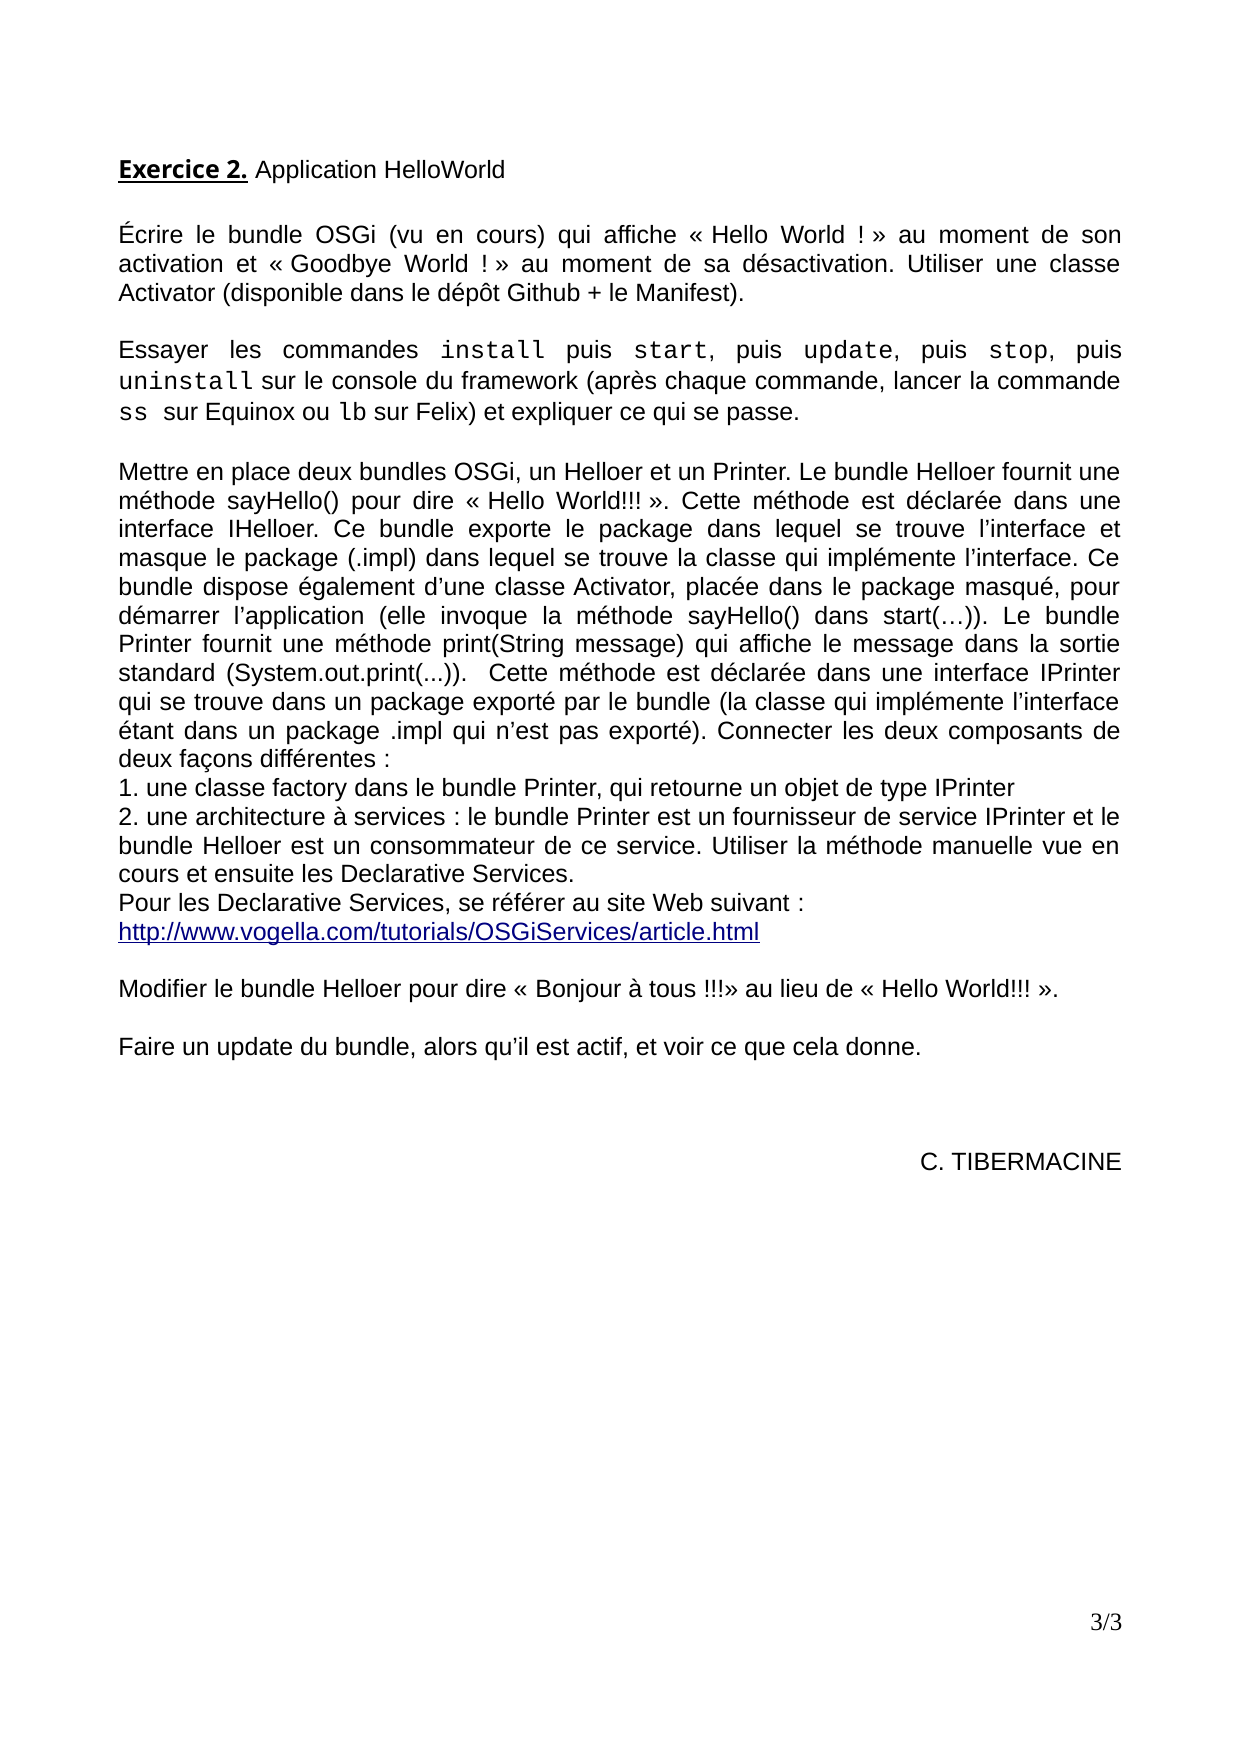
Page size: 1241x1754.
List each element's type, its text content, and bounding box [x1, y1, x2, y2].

text 2. une architecture à services : le bundle Printer est un fournisseur de service IPrinter et le bundle Helloer est un consommateur de ce service. Utiliser la méthode manuelle vue en cours et ensuite les Declarative Services. [118, 802, 1122, 888]
text Écrire le bundle OSGi (vu en cours) qui affiche « Hello World ! » au moment de son activation et « Goodbye World ! » au moment de sa désactivation. Utiliser une classe Activator (disponible dans le dépôt Github + le Manifest). [118, 220, 1122, 307]
text C. TIBERMACINE [118, 1147, 1122, 1176]
text Exercice 2. Application HelloWorld [118, 152, 1122, 186]
text Mettre en place deux bundles OSGi, un Helloer et un Printer. Le bundle Helloer fournit une méthode sayHello() pour dire « Hello World!!! ». Cette méthode est déclarée dans une interface IHelloer. Ce bundle exporte le package dans lequel se trouve l’interface et masque le package (.impl) dans lequel se trouve la classe qui implémente l’interface. Ce bundle dispose également d’une classe Activator, placée dans le package masqué, pour démarrer l’application (elle invoque la méthode sayHello() dans start(…)). Le bundle Printer fournit une méthode print(String message) qui affiche le message dans la sortie standard (System.out.print(...)). Cette méthode est déclarée dans une interface IPrinter qui se trouve dans un package exporté par le bundle (la classe qui implémente l’interface étant dans un package .impl qui n’est pas exporté). Connecter les deux composants de deux façons différentes : [118, 457, 1122, 773]
text Faire un update du bundle, alors qu’il est actif, et voir ce que cela donne. [118, 1032, 1122, 1061]
text Pour les Declarative Services, se référer au site Web suivant : [118, 888, 1122, 917]
text http://www.vogella.com/tutorials/OSGiServices/article.html [118, 917, 1122, 946]
text 1. une classe factory dans le bundle Printer, qui retourne un objet de type IPrinter [118, 773, 1122, 802]
text Modifier le bundle Helloer pour dire « Bonjour à tous !!!» au lieu de « Hello World!!! ». [118, 974, 1122, 1003]
text Essayer les commandes install puis start, puis update, puis stop, puis uninstall sur le console du framework (après chaque commande, lancer la commande ss sur Equinox ou lb sur Felix) et expliquer ce qui se passe. [118, 335, 1122, 428]
